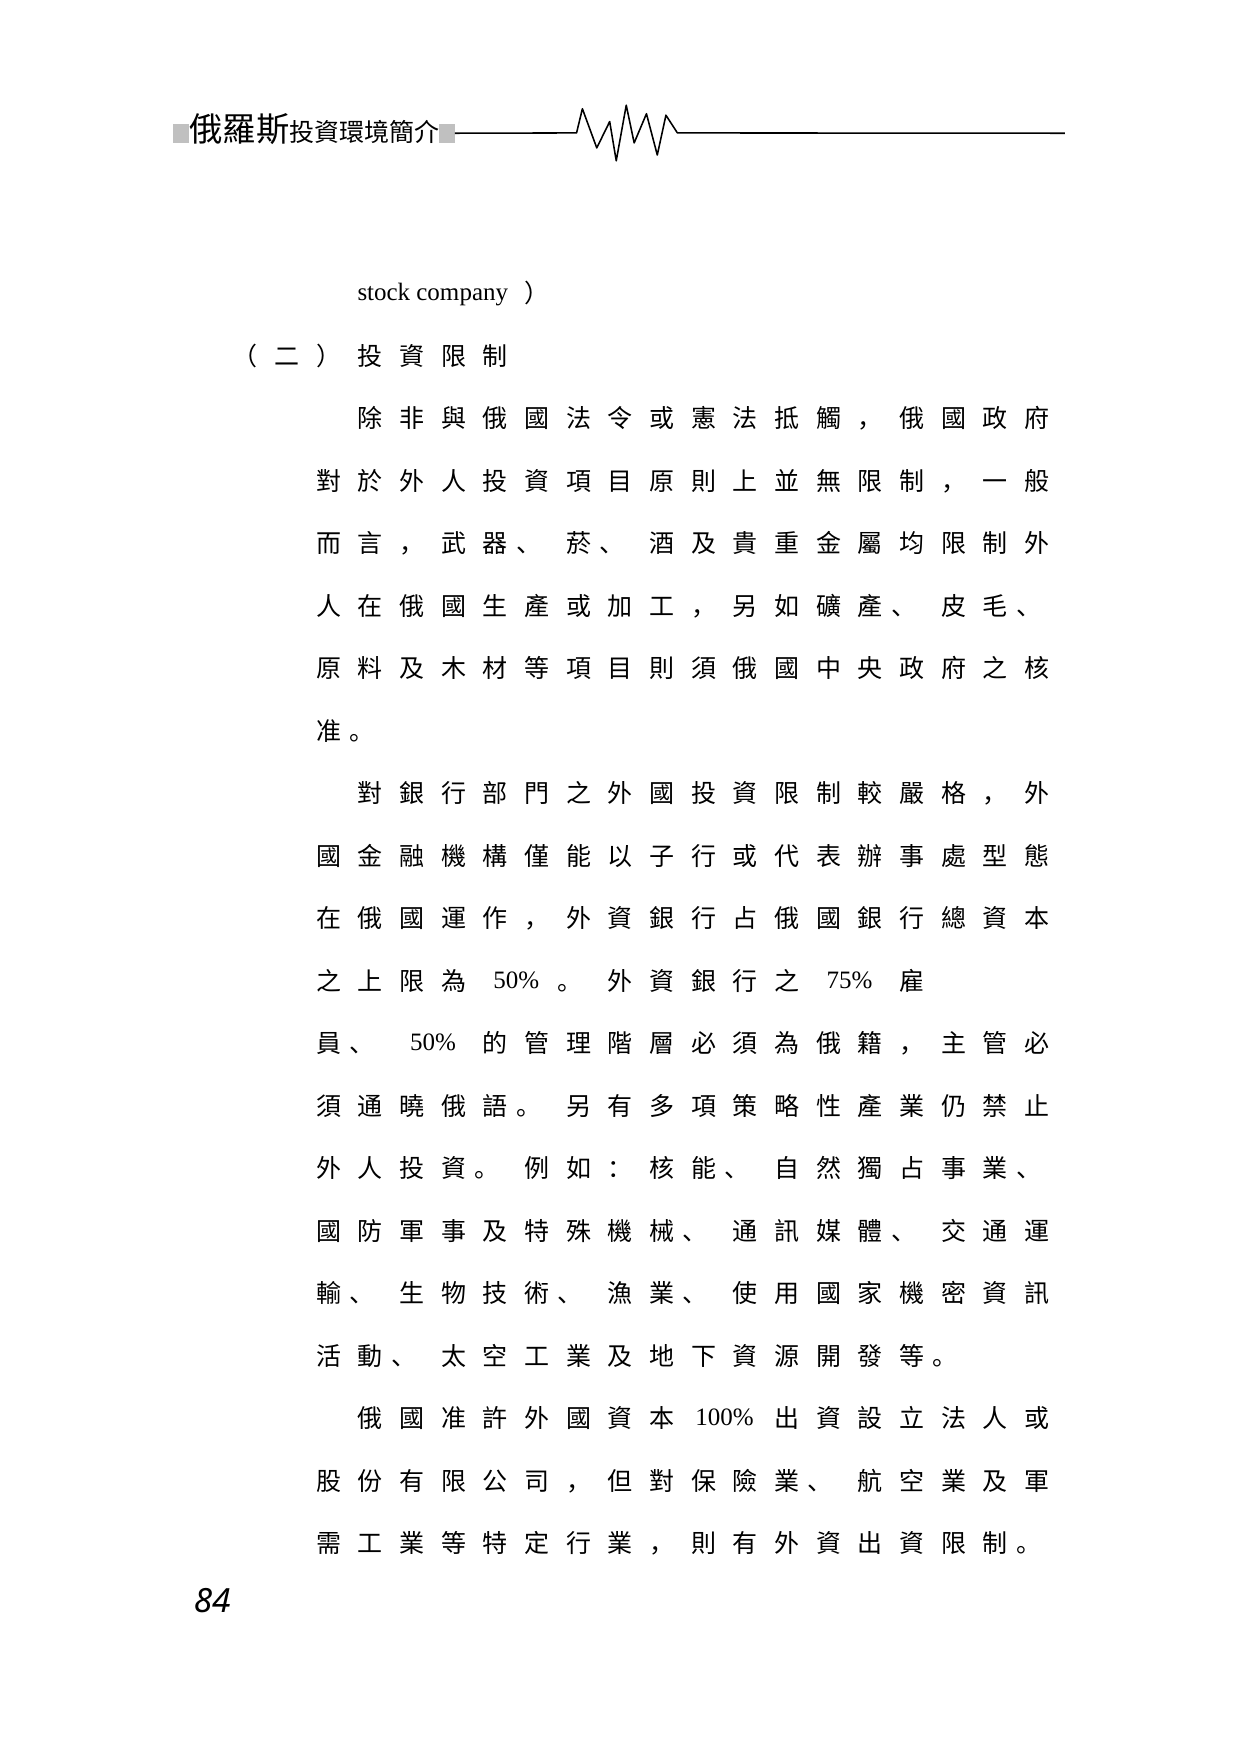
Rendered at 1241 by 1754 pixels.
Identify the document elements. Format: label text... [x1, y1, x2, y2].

text 俄國准許外國資本100%出資設立法人或股份有限公司，但對保險業、航空業及軍需工業等特定行業，則有外資出資限制。 [281, 1375, 1058, 1563]
text （二）投資限制 [207, 313, 1058, 375]
text stock company） [281, 250, 1058, 313]
text 除非與俄國法令或憲法抵觸，俄國政府對於外人投資項目原則上並無限制，一般而言，武器、菸、酒及貴重金屬均限制外人在俄國生產或加工，另如礦產、皮毛、原料及木材等項目則須俄國中央政府之核准。 [281, 375, 1058, 750]
text 對銀行部門之外國投資限制較嚴格，外國金融機構僅能以子行或代表辦事處型態在俄國運作，外資銀行占俄國銀行總資本之上限為50%。外資銀行之75%雇員、50%的管理階層必須為俄籍，主管必須通曉俄語。另有多項策略性產業仍禁止外人投資。例如：核能、自然獨占事業、國防軍事及特殊機械、通訊媒體、交通運輸、生物技術、漁業、使用國家機密資訊活動、太空工業及地下資源開發等。 [281, 750, 1058, 1375]
